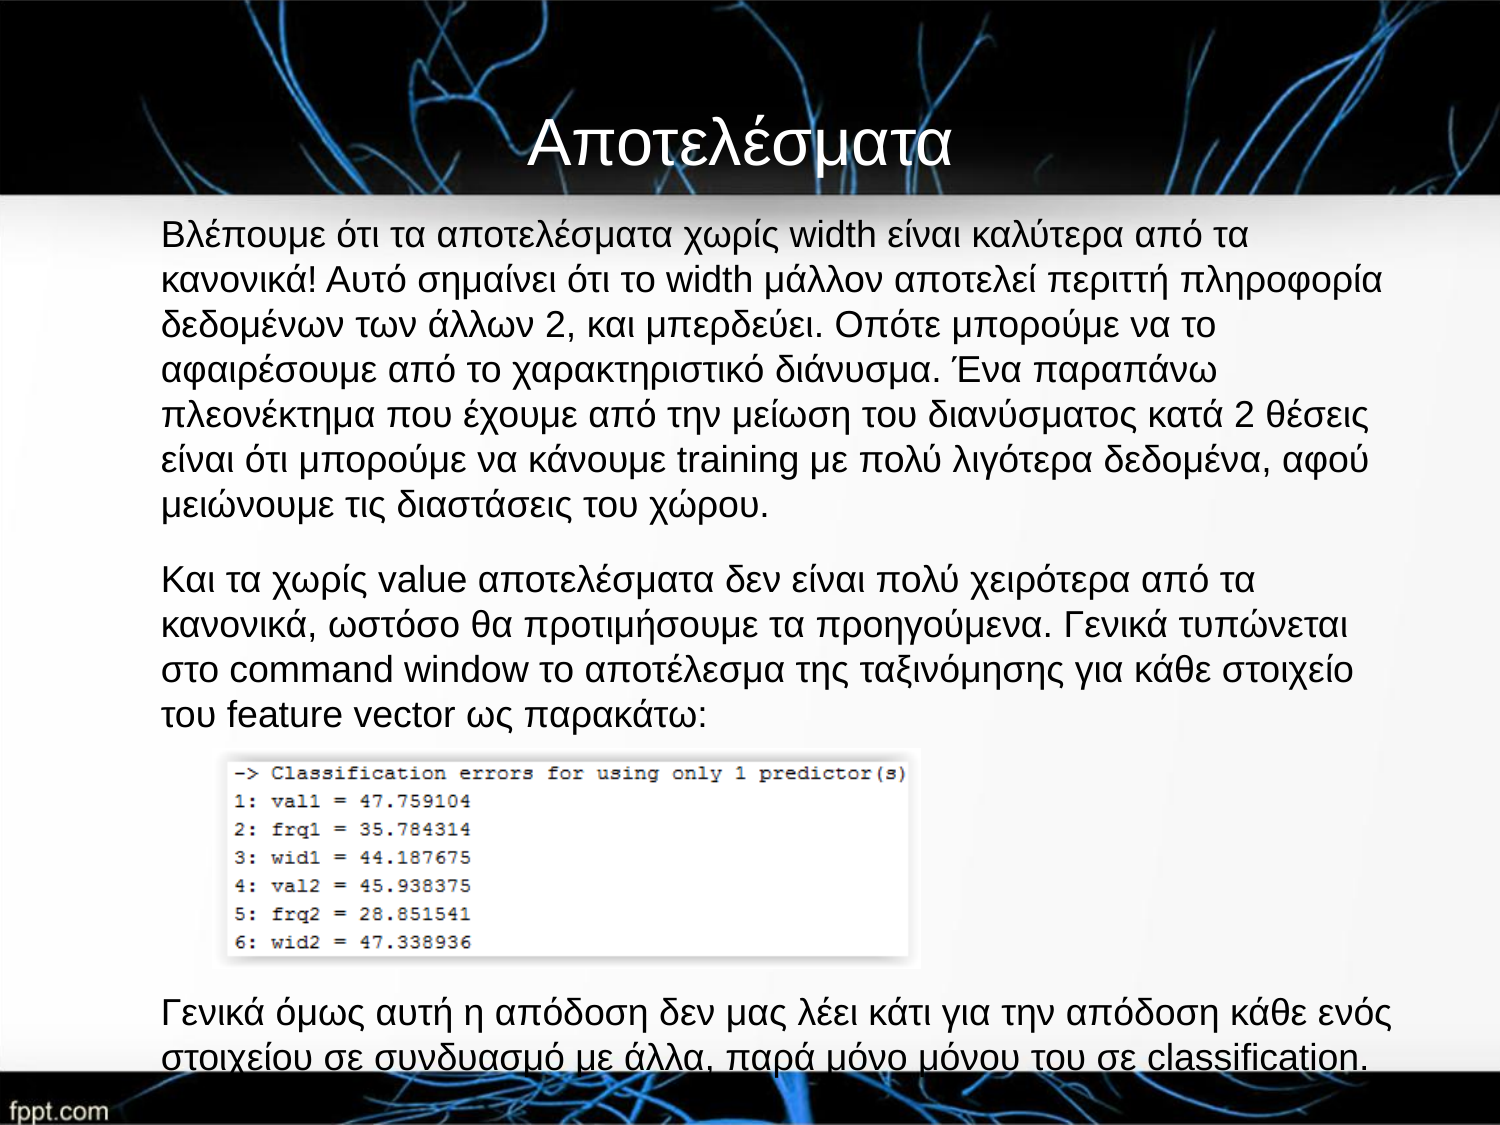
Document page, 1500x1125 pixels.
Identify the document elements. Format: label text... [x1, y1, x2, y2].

title Αποτελέσματα [75, 45, 1425, 202]
list Βλέπουμε ότι τα αποτελέσματα χωρίς width είναι καλύτερα από τα κανονικά! Αυτό σημαίνει ότι το width μάλλον αποτελεί περιττή πληροφορία δεδομένων των άλλων 2, και μπερδεύει. Οπότε μπορούμε να το αφαιρέσουμε από το χαρακτηριστικό διάνυσμα. Ένα παραπάνω πλεονέκτημα που έχουμε από την μείωση του διανύσματος κατά 2 θέσεις είναι ότι μπορούμε να κάνουμε training με πολύ λιγότερα δεδομένα, αφού μειώνουμε τις διαστάσεις του χώρου. Και τα χωρίς value αποτελέσματα δεν είναι πολύ χειρότερα από τα κανονικά, ωστόσο θα προτιμήσουμε τα προηγούμενα. Γενικά τυπώνεται στο command window το αποτέλεσμα της ταξινόμησης για κάθε στοιχείο του feature vector ως παρακάτω: Γενικά όμως αυτή η απόδοση δεν μας λέει κάτι για την απόδοση κάθε ενός στοιχείου σε συνδυασμό με άλλα, παρά μόνο μόνου του σε classification. [75, 202, 1425, 945]
picture [0, 0, 1500, 1125]
